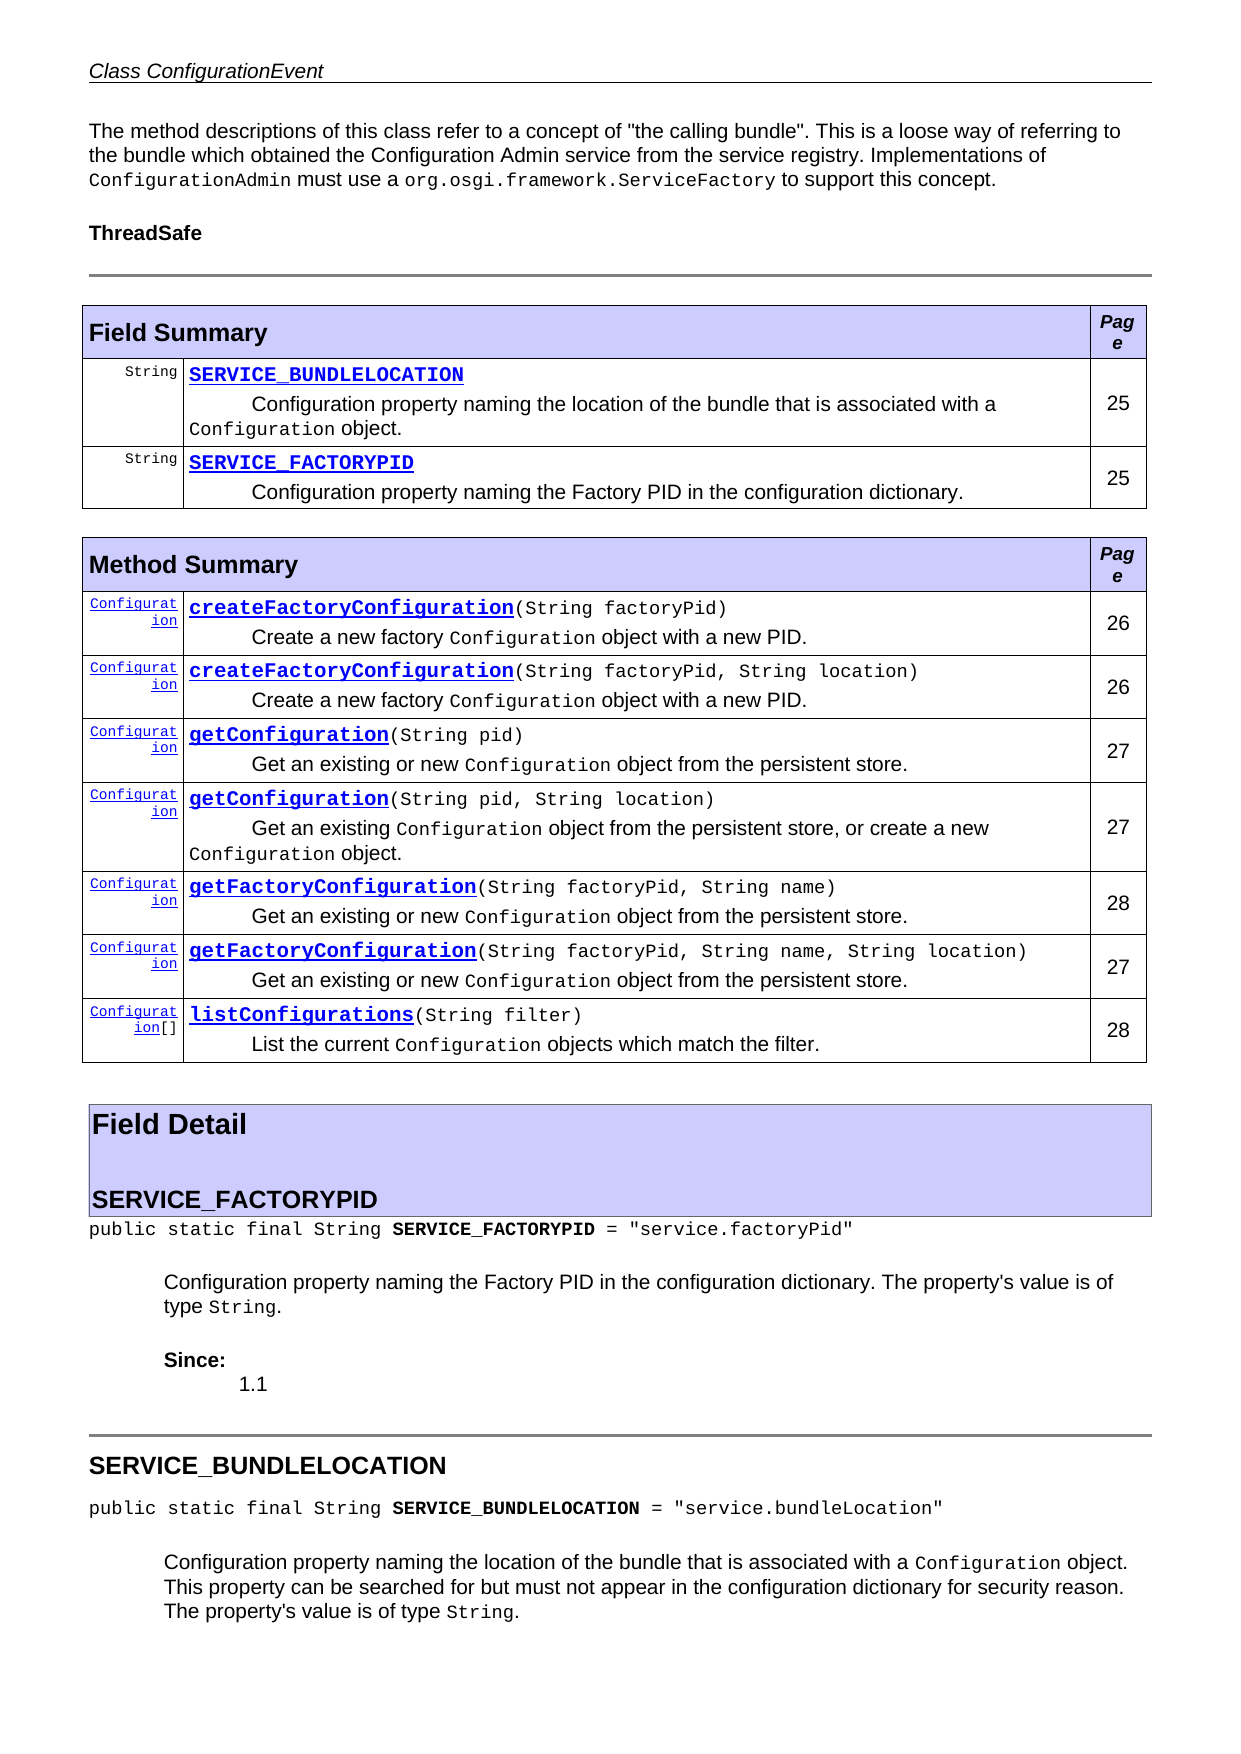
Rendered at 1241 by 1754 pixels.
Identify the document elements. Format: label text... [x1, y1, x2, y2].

table_cell createFactoryConfiguration(String factoryPid, String location) Create a new factory Configuration object with a new PID. [184, 656, 1090, 718]
text ThreadSafe [88, 221, 1152, 245]
table_cell getFactoryConfiguration(String factoryPid, String name, String location) Get an existing or new Configuration object from the persistent store. [184, 935, 1090, 998]
text Since: [163, 1348, 1152, 1372]
table_cell createFactoryConfiguration(String factoryPid) Create a new factory Configuration object with a new PID. [184, 592, 1090, 654]
text 1.1 [238, 1372, 1152, 1396]
table_header Method Summary [83, 538, 1090, 591]
text public static final String SERVICE_FACTORYPID = "service.factoryPid" [88, 1219, 1152, 1241]
table_cell Configuration[] [83, 999, 183, 1062]
table_cell 27 [1091, 935, 1146, 998]
table_cell Configuration [83, 783, 183, 871]
table_cell SERVICE_BUNDLELOCATION Configuration property naming the location of the bundle that is associated with a Configuration object. [184, 359, 1090, 446]
table_cell getConfiguration(String pid, String location) Get an existing Configuration object from the persistent store, or create a new Configuration object. [184, 783, 1090, 871]
table_cell 25 [1091, 447, 1146, 508]
table_cell 25 [1091, 359, 1146, 446]
table_cell 28 [1091, 872, 1146, 934]
table_cell String [83, 359, 183, 446]
table_cell 27 [1091, 783, 1146, 871]
subtitle SERVICE_FACTORYPID [90, 1182, 1151, 1216]
table_cell 26 [1091, 592, 1146, 654]
text Configuration property naming the Factory PID in the configuration dictionary. The property's value is of type String. [163, 1270, 1152, 1319]
table_cell 26 [1091, 656, 1146, 718]
table_cell 28 [1091, 999, 1146, 1062]
text public static final String SERVICE_BUNDLELOCATION = "service.bundleLocation" [88, 1499, 1152, 1520]
table_cell 27 [1091, 719, 1146, 782]
table_cell listConfigurations(String filter) List the current Configuration objects which match the filter. [184, 999, 1090, 1062]
table_cell SERVICE_FACTORYPID Configuration property naming the Factory PID in the configuration dictionary. [184, 447, 1090, 508]
table_cell getFactoryConfiguration(String factoryPid, String name) Get an existing or new Configuration object from the persistent store. [184, 872, 1090, 934]
table_cell Configuration [83, 592, 183, 654]
text The method descriptions of this class refer to a concept of "the calling bundle". This is a loose way of referring to the bundle which obtained the Configuration Admin service from the service registry. Implementations of ConfigurationAdmin must use a org.osgi.framework.ServiceFactory to support this concept. [88, 118, 1152, 192]
table_header Field Summary [83, 306, 1090, 358]
table_header Page [1091, 306, 1146, 358]
table_header Page [1091, 538, 1146, 591]
table_cell Configuration [83, 656, 183, 718]
table_cell Configuration [83, 872, 183, 934]
text Configuration property naming the location of the bundle that is associated with a Configuration object. This property can be searched for but must not appear in the configuration dictionary for security reason. The property's value is of type String. [163, 1549, 1152, 1624]
table_cell getConfiguration(String pid) Get an existing or new Configuration object from the persistent store. [184, 719, 1090, 782]
table_cell Configuration [83, 719, 183, 782]
table_cell Configuration [83, 935, 183, 998]
table_cell String [83, 447, 183, 508]
subtitle Field Detail [90, 1105, 1151, 1141]
